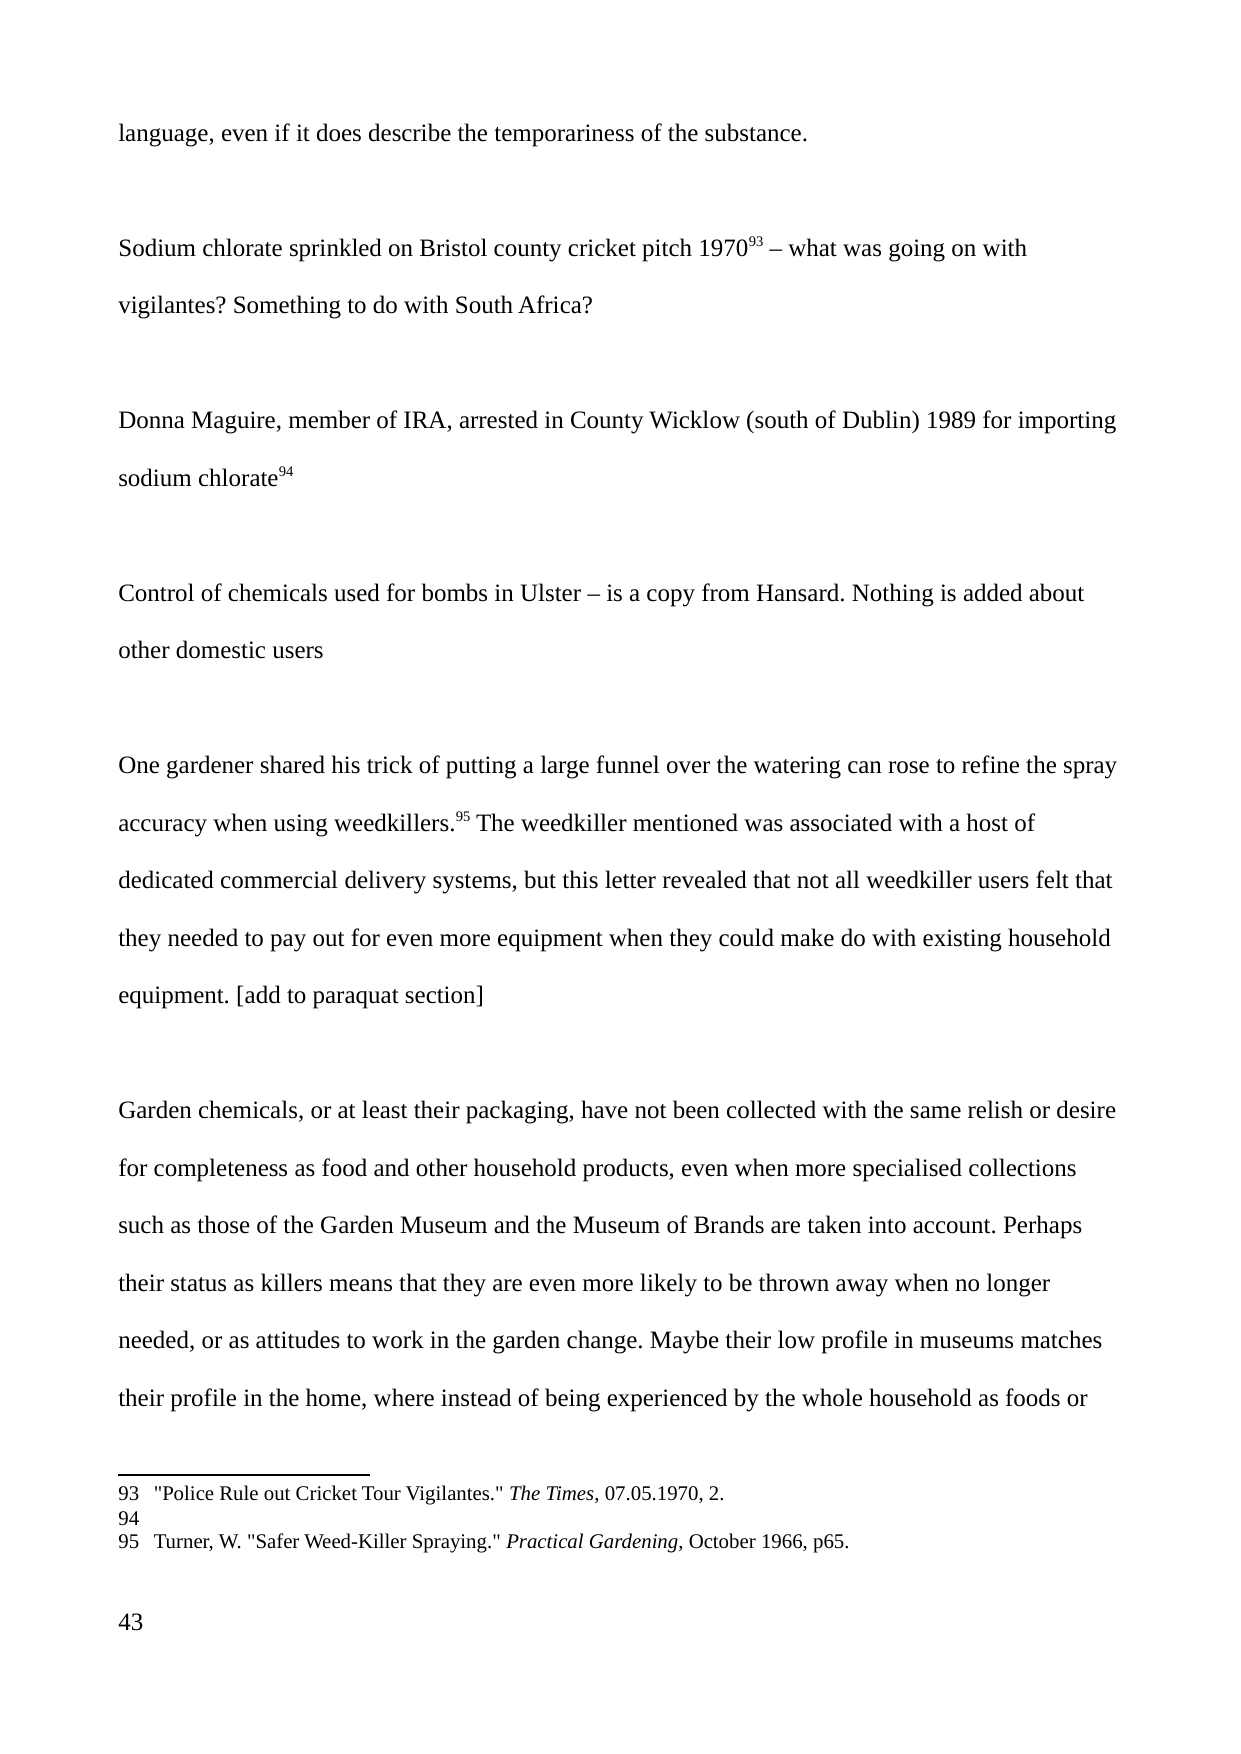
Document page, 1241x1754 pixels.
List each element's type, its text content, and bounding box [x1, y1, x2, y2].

text Turner, W. "Safer Weed-Killer Spraying." Practical Gardening, October 1966, p65. [118, 1529, 1122, 1553]
text Control of chemicals used for bombs in Ulster – is a copy from Hansard. Nothing is added about other domestic users [118, 578, 1122, 664]
text One gardener shared his trick of putting a large funnel over the watering can rose to refine the spray accuracy when using weedkillers. The weedkiller mentioned was associated with a host of dedicated commercial delivery systems, but this letter revealed that not all weedkiller users felt that they needed to pay out for even more equipment when they could make do with existing household equipment. [add to paraquat section] [118, 751, 1122, 1009]
text "Police Rule out Cricket Tour Vigilantes." The Times, 07.05.1970, 2. [118, 1481, 1122, 1505]
text Sodium chlorate sprinkled on Bristol county cricket pitch 1970 – what was going on with vigilantes? Something to do with South Africa? [118, 233, 1122, 319]
text Donna Maguire, member of IRA, arrested in County Wicklow (south of Dublin) 1989 for importing sodium chlorate [118, 406, 1122, 492]
text Garden chemicals, or at least their packaging, have not been collected with the same relish or desire for completeness as food and other household products, even when more specialised collections such as those of the Garden Museum and the Museum of Brands are taken into account. Perhaps their status as killers means that they are even more likely to be thrown away when no longer needed, or as attitudes to work in the garden change. Maybe their low profile in museums matches their profile in the home, where instead of being experienced by the whole household as foods or [118, 1096, 1122, 1412]
text language, even if it does describe the temporariness of the substance. [118, 118, 1122, 147]
